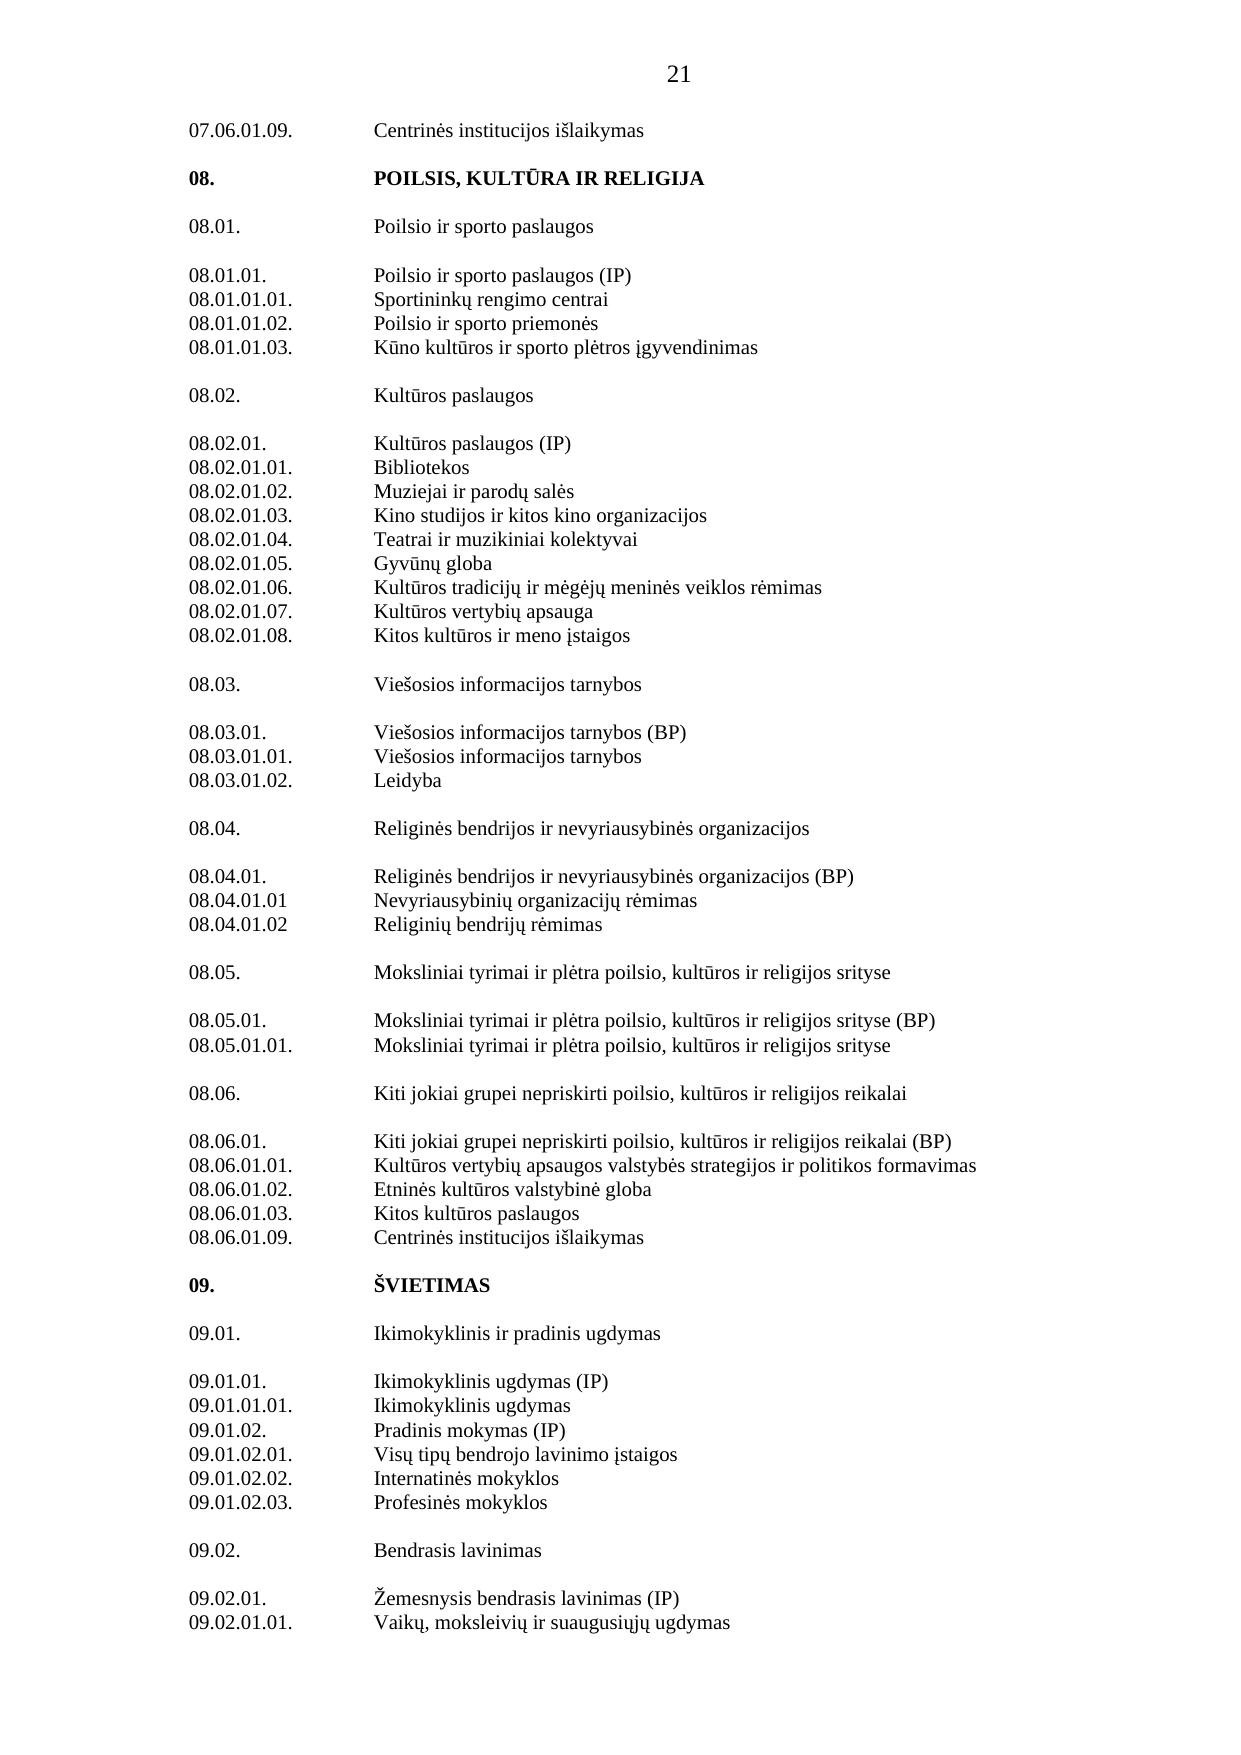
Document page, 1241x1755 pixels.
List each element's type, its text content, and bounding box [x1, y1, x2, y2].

table_cell 09.01.02.01. [177, 1442, 362, 1466]
table_cell Bibliotekos [362, 455, 1181, 479]
table_cell 08.06.01. [177, 1129, 362, 1153]
table_cell 08.06.01.02. [177, 1177, 362, 1201]
table_cell Kiti jokiai grupei nepriskirti poilsio, kultūros ir religijos reikalai (BP) [362, 1129, 1181, 1153]
table_cell 09.02. [177, 1538, 362, 1562]
table_cell [362, 1105, 1181, 1129]
table_cell Etninės kultūros valstybinė globa [362, 1177, 1181, 1201]
table_cell [177, 142, 362, 166]
table_cell 08.06.01.03. [177, 1201, 362, 1225]
table_cell [177, 1297, 362, 1321]
table_cell 08.03.01.01. [177, 744, 362, 768]
table_cell 08.03.01.02. [177, 768, 362, 792]
table_cell Ikimokyklinis ugdymas (IP) [362, 1369, 1181, 1393]
table_cell Moksliniai tyrimai ir plėtra poilsio, kultūros ir religijos srityse [362, 960, 1181, 984]
table_cell [362, 696, 1181, 720]
table_cell 08.02.01.08. [177, 624, 362, 647]
table_cell Ikimokyklinis ugdymas [362, 1394, 1181, 1417]
table_cell [362, 359, 1181, 383]
table_cell Teatrai ir muzikiniai kolektyvai [362, 527, 1181, 551]
table_cell Religinių bendrijų rėmimas [362, 912, 1181, 936]
table_cell 09. [177, 1273, 362, 1297]
table_cell Žemesnysis bendrasis lavinimas (IP) [362, 1586, 1181, 1610]
table_cell 08.05. [177, 960, 362, 984]
table_cell [362, 792, 1181, 816]
table_cell 09.01.01. [177, 1369, 362, 1393]
table_cell Kultūros paslaugos (IP) [362, 431, 1181, 455]
table_cell 08.06.01.01. [177, 1153, 362, 1177]
table_cell 08.02.01.02. [177, 479, 362, 503]
table_cell [362, 190, 1181, 214]
table_cell [362, 984, 1181, 1008]
table_cell Profesinės mokyklos [362, 1490, 1181, 1514]
table_cell [177, 648, 362, 672]
table_cell 09.01. [177, 1321, 362, 1345]
table_cell 08.01. [177, 214, 362, 238]
table_cell 07.06.01.09. [177, 118, 362, 142]
table_cell 08.02.01.03. [177, 503, 362, 527]
table_cell [177, 1249, 362, 1273]
table_cell [362, 1562, 1181, 1586]
table_cell Visų tipų bendrojo lavinimo įstaigos [362, 1442, 1181, 1466]
table_cell Kultūros paslaugos [362, 383, 1181, 407]
table_cell 08.02.01.04. [177, 527, 362, 551]
table_cell 08. [177, 166, 362, 190]
table_cell 08.04.01.01 [177, 888, 362, 912]
table_cell [177, 696, 362, 720]
table_cell ŠVIETIMAS [362, 1273, 1181, 1297]
table_cell [362, 648, 1181, 672]
table_cell [177, 984, 362, 1008]
table_cell Religinės bendrijos ir nevyriausybinės organizacijos (BP) [362, 864, 1181, 888]
table_cell Kultūros tradicijų ir mėgėjų meninės veiklos rėmimas [362, 575, 1181, 599]
table_cell [177, 1057, 362, 1081]
table_cell Kitos kultūros paslaugos [362, 1201, 1181, 1225]
table_cell [177, 1514, 362, 1538]
table_cell 08.01.01.01. [177, 287, 362, 311]
table_cell [362, 1345, 1181, 1369]
table_cell Muziejai ir parodų salės [362, 479, 1181, 503]
table_cell Ikimokyklinis ir pradinis ugdymas [362, 1321, 1181, 1345]
table_cell 08.02.01.06. [177, 575, 362, 599]
table_cell Kitos kultūros ir meno įstaigos [362, 624, 1181, 647]
table_cell [177, 239, 362, 262]
table_cell Nevyriausybinių organizacijų rėmimas [362, 888, 1181, 912]
table_cell 09.02.01.01. [177, 1610, 362, 1634]
table_cell Kūno kultūros ir sporto plėtros įgyvendinimas [362, 335, 1181, 359]
table_cell Viešosios informacijos tarnybos (BP) [362, 720, 1181, 744]
table_cell Gyvūnų globa [362, 551, 1181, 575]
table_cell 08.02.01.07. [177, 599, 362, 623]
table_cell 08.03.01. [177, 720, 362, 744]
table_cell 08.02.01. [177, 431, 362, 455]
table_cell 09.01.02.03. [177, 1490, 362, 1514]
table_cell Sportininkų rengimo centrai [362, 287, 1181, 311]
table_cell Poilsio ir sporto paslaugos (IP) [362, 263, 1181, 287]
table_cell 09.01.02.02. [177, 1466, 362, 1490]
table_cell Poilsio ir sporto priemonės [362, 311, 1181, 335]
table_cell 08.03. [177, 672, 362, 696]
table_cell [362, 1297, 1181, 1321]
table_cell Viešosios informacijos tarnybos [362, 744, 1181, 768]
table_cell [362, 1249, 1181, 1273]
table_cell [177, 407, 362, 431]
table_cell Leidyba [362, 768, 1181, 792]
table_cell 08.01.01.02. [177, 311, 362, 335]
table_cell [177, 1562, 362, 1586]
table_cell [362, 407, 1181, 431]
table_cell Viešosios informacijos tarnybos [362, 672, 1181, 696]
table_cell 08.01.01. [177, 263, 362, 287]
table_cell POILSIS, KULTŪRA IR RELIGIJA [362, 166, 1181, 190]
table_cell Moksliniai tyrimai ir plėtra poilsio, kultūros ir religijos srityse (BP) [362, 1009, 1181, 1032]
table_cell Centrinės institucijos išlaikymas [362, 1225, 1181, 1249]
table_cell Bendrasis lavinimas [362, 1538, 1181, 1562]
table_cell Vaikų, moksleivių ir suaugusiųjų ugdymas [362, 1610, 1181, 1634]
table_cell 09.02.01. [177, 1586, 362, 1610]
table_cell [362, 239, 1181, 262]
table_cell [177, 840, 362, 864]
table_cell Pradinis mokymas (IP) [362, 1418, 1181, 1442]
table_cell [177, 1345, 362, 1369]
table_cell 08.04. [177, 816, 362, 840]
table_cell 08.01.01.03. [177, 335, 362, 359]
table_cell Poilsio ir sporto paslaugos [362, 214, 1181, 238]
table_cell Kultūros vertybių apsaugos valstybės strategijos ir politikos formavimas [362, 1153, 1181, 1177]
table_cell 08.04.01. [177, 864, 362, 888]
table_cell [177, 1105, 362, 1129]
table_cell 08.06.01.09. [177, 1225, 362, 1249]
table_cell [177, 936, 362, 960]
table_cell 08.06. [177, 1081, 362, 1105]
table_cell Kiti jokiai grupei nepriskirti poilsio, kultūros ir religijos reikalai [362, 1081, 1181, 1105]
table_cell [362, 1057, 1181, 1081]
table_cell 08.02.01.01. [177, 455, 362, 479]
table_cell 09.01.02. [177, 1418, 362, 1442]
table_cell [177, 359, 362, 383]
table_cell [362, 142, 1181, 166]
table_cell [177, 792, 362, 816]
table_cell Religinės bendrijos ir nevyriausybinės organizacijos [362, 816, 1181, 840]
table_cell [362, 1514, 1181, 1538]
table_cell 09.01.01.01. [177, 1394, 362, 1417]
table_cell [362, 840, 1181, 864]
table_cell Internatinės mokyklos [362, 1466, 1181, 1490]
table_cell Kino studijos ir kitos kino organizacijos [362, 503, 1181, 527]
table_cell [362, 936, 1181, 960]
table_cell [177, 190, 362, 214]
table_cell 08.02.01.05. [177, 551, 362, 575]
table_cell Kultūros vertybių apsauga [362, 599, 1181, 623]
table_cell 08.05.01. [177, 1009, 362, 1032]
table_cell 08.05.01.01. [177, 1033, 362, 1057]
table_cell Centrinės institucijos išlaikymas [362, 118, 1181, 142]
table_cell Moksliniai tyrimai ir plėtra poilsio, kultūros ir religijos srityse [362, 1033, 1181, 1057]
table_cell 08.04.01.02 [177, 912, 362, 936]
table_cell 08.02. [177, 383, 362, 407]
